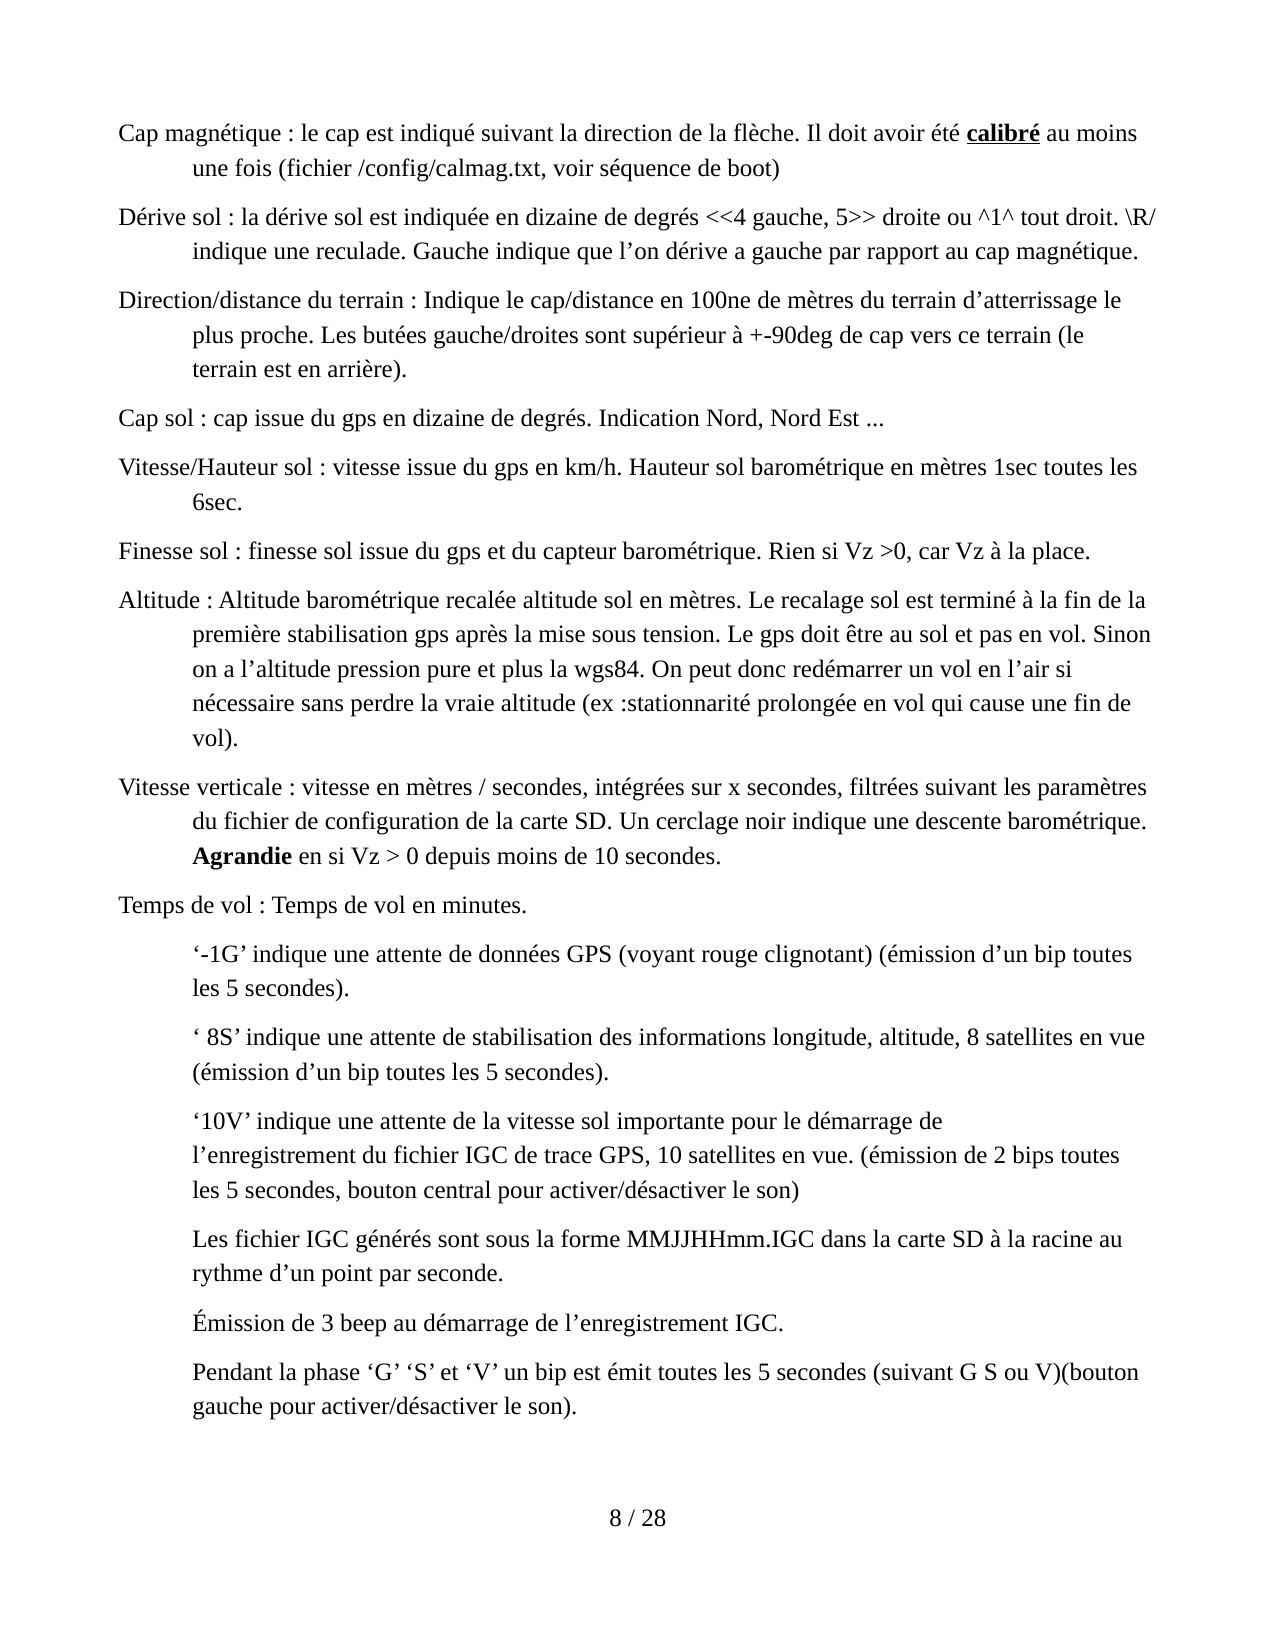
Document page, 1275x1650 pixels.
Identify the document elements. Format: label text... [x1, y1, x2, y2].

text Émission de 3 beep au démarrage de l’enregistrement IGC. [118, 1308, 1157, 1336]
text ‘ 8S’ indique une attente de stabilisation des informations longitude, altitude, 8 satellites en vue (émission d’un bip toutes les 5 secondes). [118, 1022, 1157, 1086]
text Altitude : Altitude barométrique recalée altitude sol en mètres. Le recalage sol est terminé à la fin de la première stabilisation gps après la mise sous tension. Le gps doit être au sol et pas en vol. Sinon on a l’altitude pression pure et plus la wgs84. On peut donc redémarrer un vol en l’air si nécessaire sans perdre la vraie altitude (ex :stationnarité prolongée en vol qui cause une fin de vol). [118, 585, 1157, 752]
text Cap sol : cap issue du gps en dizaine de degrés. Indication Nord, Nord Est ... [118, 403, 1157, 432]
text Cap magnétique : le cap est indiqué suivant la direction de la flèche. Il doit avoir été calibré au moins une fois (fichier /config/calmag.txt, voir séquence de boot) [118, 118, 1157, 181]
text ‘10V’ indique une attente de la vitesse sol importante pour le démarrage de l’enregistrement du fichier IGC de trace GPS, 10 satellites en vue. (émission de 2 bips toutes les 5 secondes, bouton central pour activer/désactiver le son) [118, 1106, 1157, 1204]
text Vitesse/Hauteur sol : vitesse issue du gps en km/h. Hauteur sol barométrique en mètres 1sec toutes les 6sec. [118, 452, 1157, 516]
text Direction/distance du terrain : Indique le cap/distance en 100ne de mètres du terrain d’atterrissage le plus proche. Les butées gauche/droites sont supérieur à +-90deg de cap vers ce terrain (le terrain est en arrière). [118, 285, 1157, 383]
text ‘-1G’ indique une attente de données GPS (voyant rouge clignotant) (émission d’un bip toutes les 5 secondes). [118, 939, 1157, 1002]
text Finesse sol : finesse sol issue du gps et du capteur barométrique. Rien si Vz >0, car Vz à la place. [118, 536, 1157, 564]
text Temps de vol : Temps de vol en minutes. [118, 890, 1157, 919]
text Vitesse verticale : vitesse en mètres / secondes, intégrées sur x secondes, filtrées suivant les paramètres du fichier de configuration de la carte SD. Un cerclage noir indique une descente barométrique. Agrandie en si Vz > 0 depuis moins de 10 secondes. [118, 772, 1157, 869]
text Les fichier IGC générés sont sous la forme MMJJHHmm.IGC dans la carte SD à la racine au rythme d’un point par seconde. [118, 1224, 1157, 1287]
text Pendant la phase ‘G’ ‘S’ et ‘V’ un bip est émit toutes les 5 secondes (suivant G S ou V)(bouton gauche pour activer/désactiver le son). [118, 1357, 1157, 1420]
text Dérive sol : la dérive sol est indiquée en dizaine de degrés <<4 gauche, 5>> droite ou ^1^ tout droit. \R/ indique une reculade. Gauche indique que l’on dérive a gauche par rapport au cap magnétique. [118, 202, 1157, 265]
